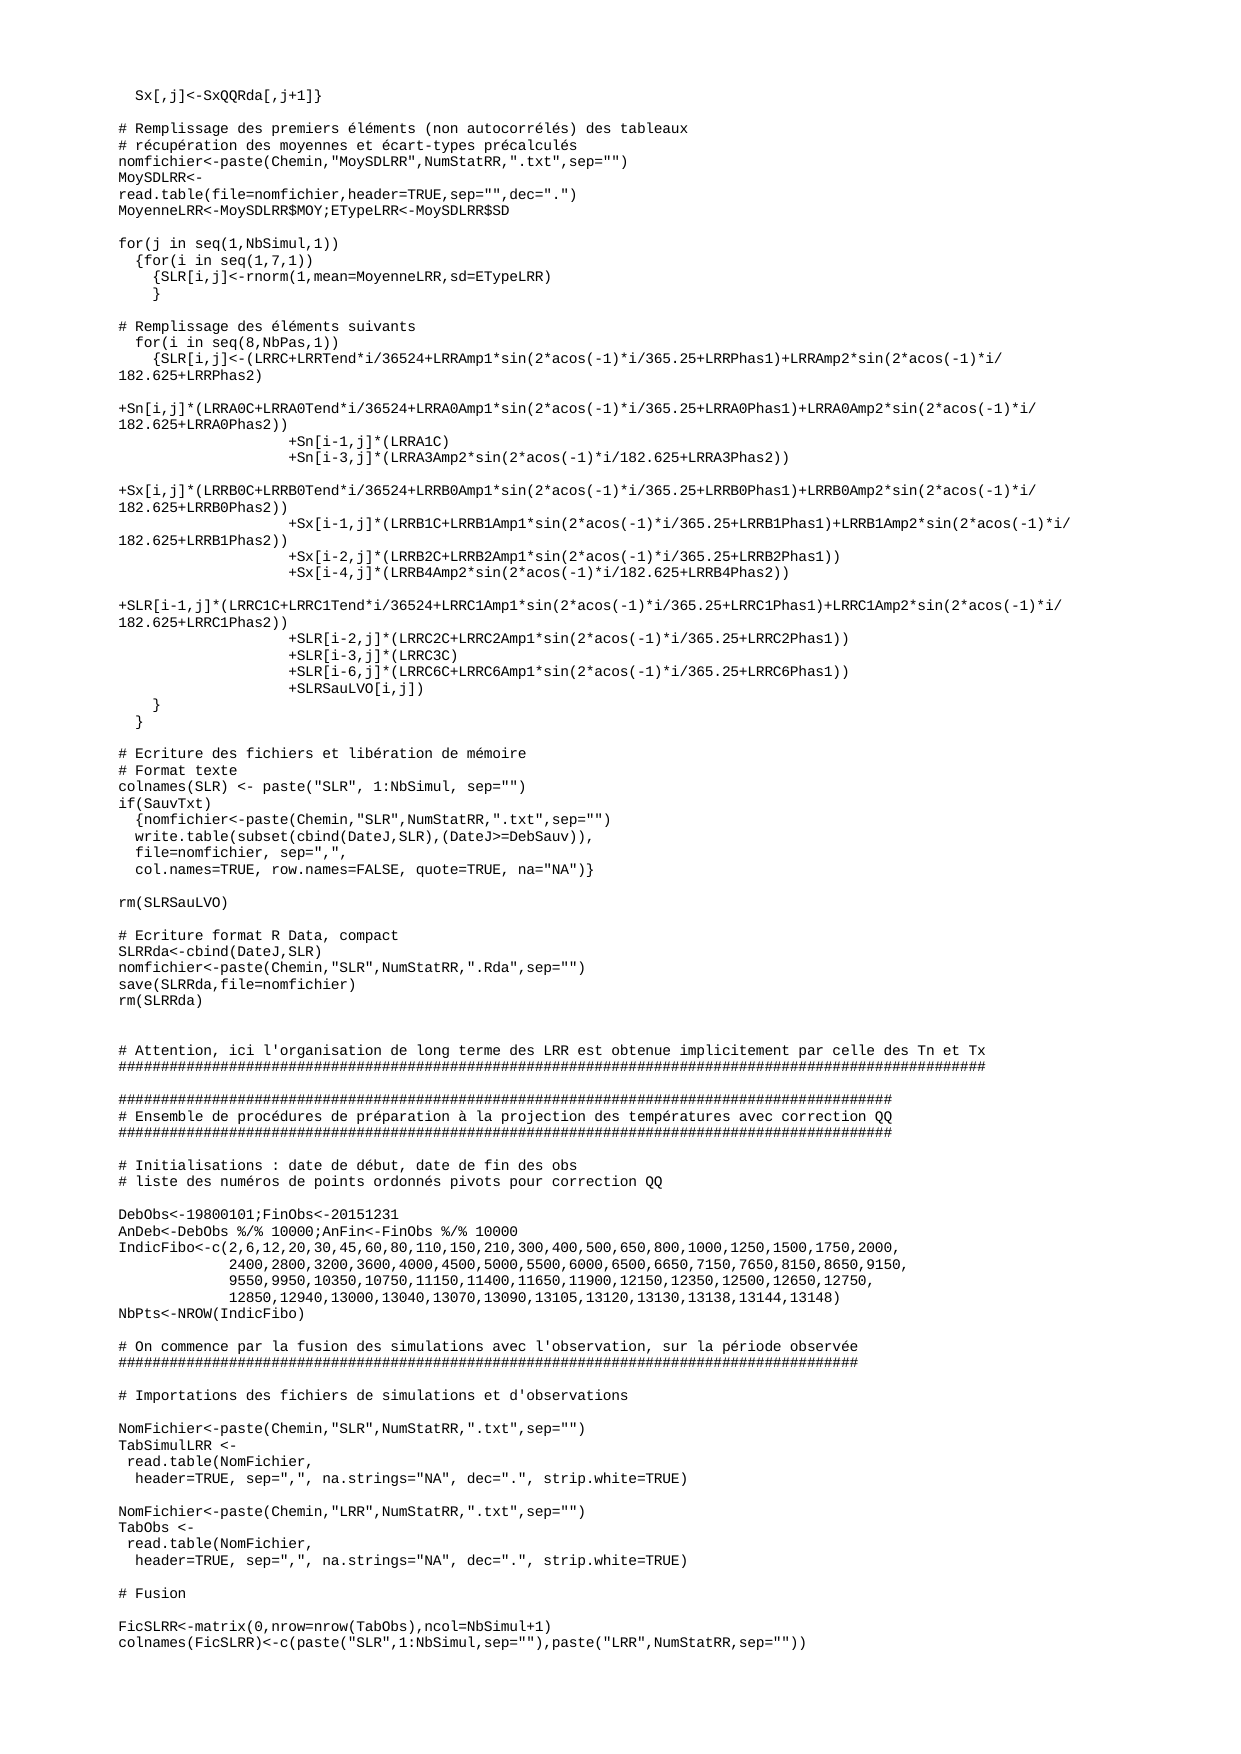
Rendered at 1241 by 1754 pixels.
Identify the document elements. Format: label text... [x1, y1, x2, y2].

text nomfichier<-paste(Chemin,"SLR",NumStatRR,".Rda",sep="") [118, 961, 1122, 977]
text write.table(subset(cbind(DateJ,SLR),(DateJ>=DebSauv)), [118, 829, 1122, 846]
text rm(SLRSauLVO) [118, 895, 1122, 911]
text read.table(file=nomfichier,header=TRUE,sep="",dec=".") [118, 187, 1122, 204]
text # Importations des fichiers de simulations et d'observations [118, 1389, 1122, 1405]
text ########################################################################################### [118, 1125, 1122, 1142]
text +SLR[i-1,j]*(LRRC1C+LRRC1Tend*i/36524+LRRC1Amp1*sin(2*acos(-1)*i/365.25+LRRC1Phas1)+LRRC1Amp2*sin(2*acos(-1)*i/182.625+LRRC1Phas2)) [118, 582, 1122, 632]
text MoySDLRR<- [118, 171, 1122, 187]
text TabSimulLRR <- [118, 1438, 1122, 1454]
text for(j in seq(1,NbSimul,1)) [118, 237, 1122, 253]
text SLRRda<-cbind(DateJ,SLR) [118, 944, 1122, 961]
text for(i in seq(8,NbPas,1)) [118, 335, 1122, 352]
text 9550,9950,10350,10750,11150,11400,11650,11900,12150,12350,12500,12650,12750, [118, 1273, 1122, 1290]
text header=TRUE, sep=",", na.strings="NA", dec=".", strip.white=TRUE) [118, 1553, 1122, 1570]
text read.table(NomFichier, [118, 1454, 1122, 1471]
text +Sn[i-1,j]*(LRRA1C) [118, 434, 1122, 451]
text +SLR[i-6,j]*(LRRC6C+LRRC6Amp1*sin(2*acos(-1)*i/365.25+LRRC6Phas1)) [118, 664, 1122, 681]
text rm(SLRRda) [118, 994, 1122, 1010]
text Sx[,j]<-SxQQRda[,j+1]} [118, 88, 1122, 105]
text # Ecriture format R Data, compact [118, 928, 1122, 944]
text FicSLRR<-matrix(0,nrow=nrow(TabObs),ncol=NbSimul+1) [118, 1619, 1122, 1636]
text NomFichier<-paste(Chemin,"LRR",NumStatRR,".txt",sep="") [118, 1504, 1122, 1520]
text DebObs<-19800101;FinObs<-20151231 [118, 1208, 1122, 1224]
text +Sn[i,j]*(LRRA0C+LRRA0Tend*i/36524+LRRA0Amp1*sin(2*acos(-1)*i/365.25+LRRA0Phas1)+LRRA0Amp2*sin(2*acos(-1)*i/182.625+LRRA0Phas2)) [118, 385, 1122, 434]
text # Format texte [118, 763, 1122, 780]
text TabObs <- [118, 1520, 1122, 1537]
text colnames(SLR) <- paste("SLR", 1:NbSimul, sep="") [118, 780, 1122, 796]
text # récupération des moyennes et écart-types précalculés [118, 138, 1122, 154]
text +SLR[i-2,j]*(LRRC2C+LRRC2Amp1*sin(2*acos(-1)*i/365.25+LRRC2Phas1)) [118, 632, 1122, 648]
text save(SLRRda,file=nomfichier) [118, 977, 1122, 994]
text ####################################################################################### [118, 1356, 1122, 1372]
text +Sx[i-1,j]*(LRRB1C+LRRB1Amp1*sin(2*acos(-1)*i/365.25+LRRB1Phas1)+LRRB1Amp2*sin(2*acos(-1)*i/182.625+LRRB1Phas2)) [118, 516, 1122, 549]
text header=TRUE, sep=",", na.strings="NA", dec=".", strip.white=TRUE) [118, 1471, 1122, 1487]
text if(SauvTxt) [118, 796, 1122, 813]
text col.names=TRUE, row.names=FALSE, quote=TRUE, na="NA")} [118, 862, 1122, 878]
text } [118, 697, 1122, 714]
text file=nomfichier, sep=",", [118, 846, 1122, 862]
text # Fusion [118, 1586, 1122, 1603]
text +Sx[i-2,j]*(LRRB2C+LRRB2Amp1*sin(2*acos(-1)*i/365.25+LRRB2Phas1)) [118, 549, 1122, 566]
text +Sx[i,j]*(LRRB0C+LRRB0Tend*i/36524+LRRB0Amp1*sin(2*acos(-1)*i/365.25+LRRB0Phas1)+LRRB0Amp2*sin(2*acos(-1)*i/182.625+LRRB0Phas2)) [118, 467, 1122, 516]
text # Initialisations : date de début, date de fin des obs [118, 1158, 1122, 1175]
text {for(i in seq(1,7,1)) [118, 253, 1122, 269]
text {nomfichier<-paste(Chemin,"SLR",NumStatRR,".txt",sep="") [118, 813, 1122, 829]
text NbPts<-NROW(IndicFibo) [118, 1306, 1122, 1323]
text AnDeb<-DebObs %/% 10000;AnFin<-FinObs %/% 10000 [118, 1224, 1122, 1241]
text 12850,12940,13000,13040,13070,13090,13105,13120,13130,13138,13144,13148) [118, 1290, 1122, 1306]
text MoyenneLRR<-MoySDLRR$MOY;ETypeLRR<-MoySDLRR$SD [118, 204, 1122, 220]
text read.table(NomFichier, [118, 1537, 1122, 1553]
text # On commence par la fusion des simulations avec l'observation, sur la période observée [118, 1339, 1122, 1356]
text +SLRSauLVO[i,j]) [118, 681, 1122, 697]
text # Attention, ici l'organisation de long terme des LRR est obtenue implicitement par celle des Tn et Tx [118, 1043, 1122, 1059]
text # Remplissage des éléments suivants [118, 319, 1122, 335]
text } [118, 714, 1122, 730]
text NomFichier<-paste(Chemin,"SLR",NumStatRR,".txt",sep="") [118, 1422, 1122, 1438]
text # Remplissage des premiers éléments (non autocorrélés) des tableaux [118, 121, 1122, 138]
text # Ecriture des fichiers et libération de mémoire [118, 747, 1122, 763]
text colnames(FicSLRR)<-c(paste("SLR",1:NbSimul,sep=""),paste("LRR",NumStatRR,sep="")) [118, 1636, 1122, 1652]
text +Sn[i-3,j]*(LRRA3Amp2*sin(2*acos(-1)*i/182.625+LRRA3Phas2)) [118, 451, 1122, 467]
text ###################################################################################################### [118, 1059, 1122, 1076]
text IndicFibo<-c(2,6,12,20,30,45,60,80,110,150,210,300,400,500,650,800,1000,1250,1500,1750,2000, [118, 1241, 1122, 1257]
text nomfichier<-paste(Chemin,"MoySDLRR",NumStatRR,".txt",sep="") [118, 154, 1122, 171]
text +SLR[i-3,j]*(LRRC3C) [118, 648, 1122, 664]
text # liste des numéros de points ordonnés pivots pour correction QQ [118, 1175, 1122, 1191]
text +Sx[i-4,j]*(LRRB4Amp2*sin(2*acos(-1)*i/182.625+LRRB4Phas2)) [118, 566, 1122, 582]
text # Ensemble de procédures de préparation à la projection des températures avec correction QQ [118, 1109, 1122, 1125]
text ########################################################################################### [118, 1092, 1122, 1109]
text } [118, 286, 1122, 302]
text 2400,2800,3200,3600,4000,4500,5000,5500,6000,6500,6650,7150,7650,8150,8650,9150, [118, 1257, 1122, 1273]
text {SLR[i,j]<-rnorm(1,mean=MoyenneLRR,sd=ETypeLRR) [118, 269, 1122, 286]
text {SLR[i,j]<-(LRRC+LRRTend*i/36524+LRRAmp1*sin(2*acos(-1)*i/365.25+LRRPhas1)+LRRAmp2*sin(2*acos(-1)*i/182.625+LRRPhas2) [118, 352, 1122, 385]
